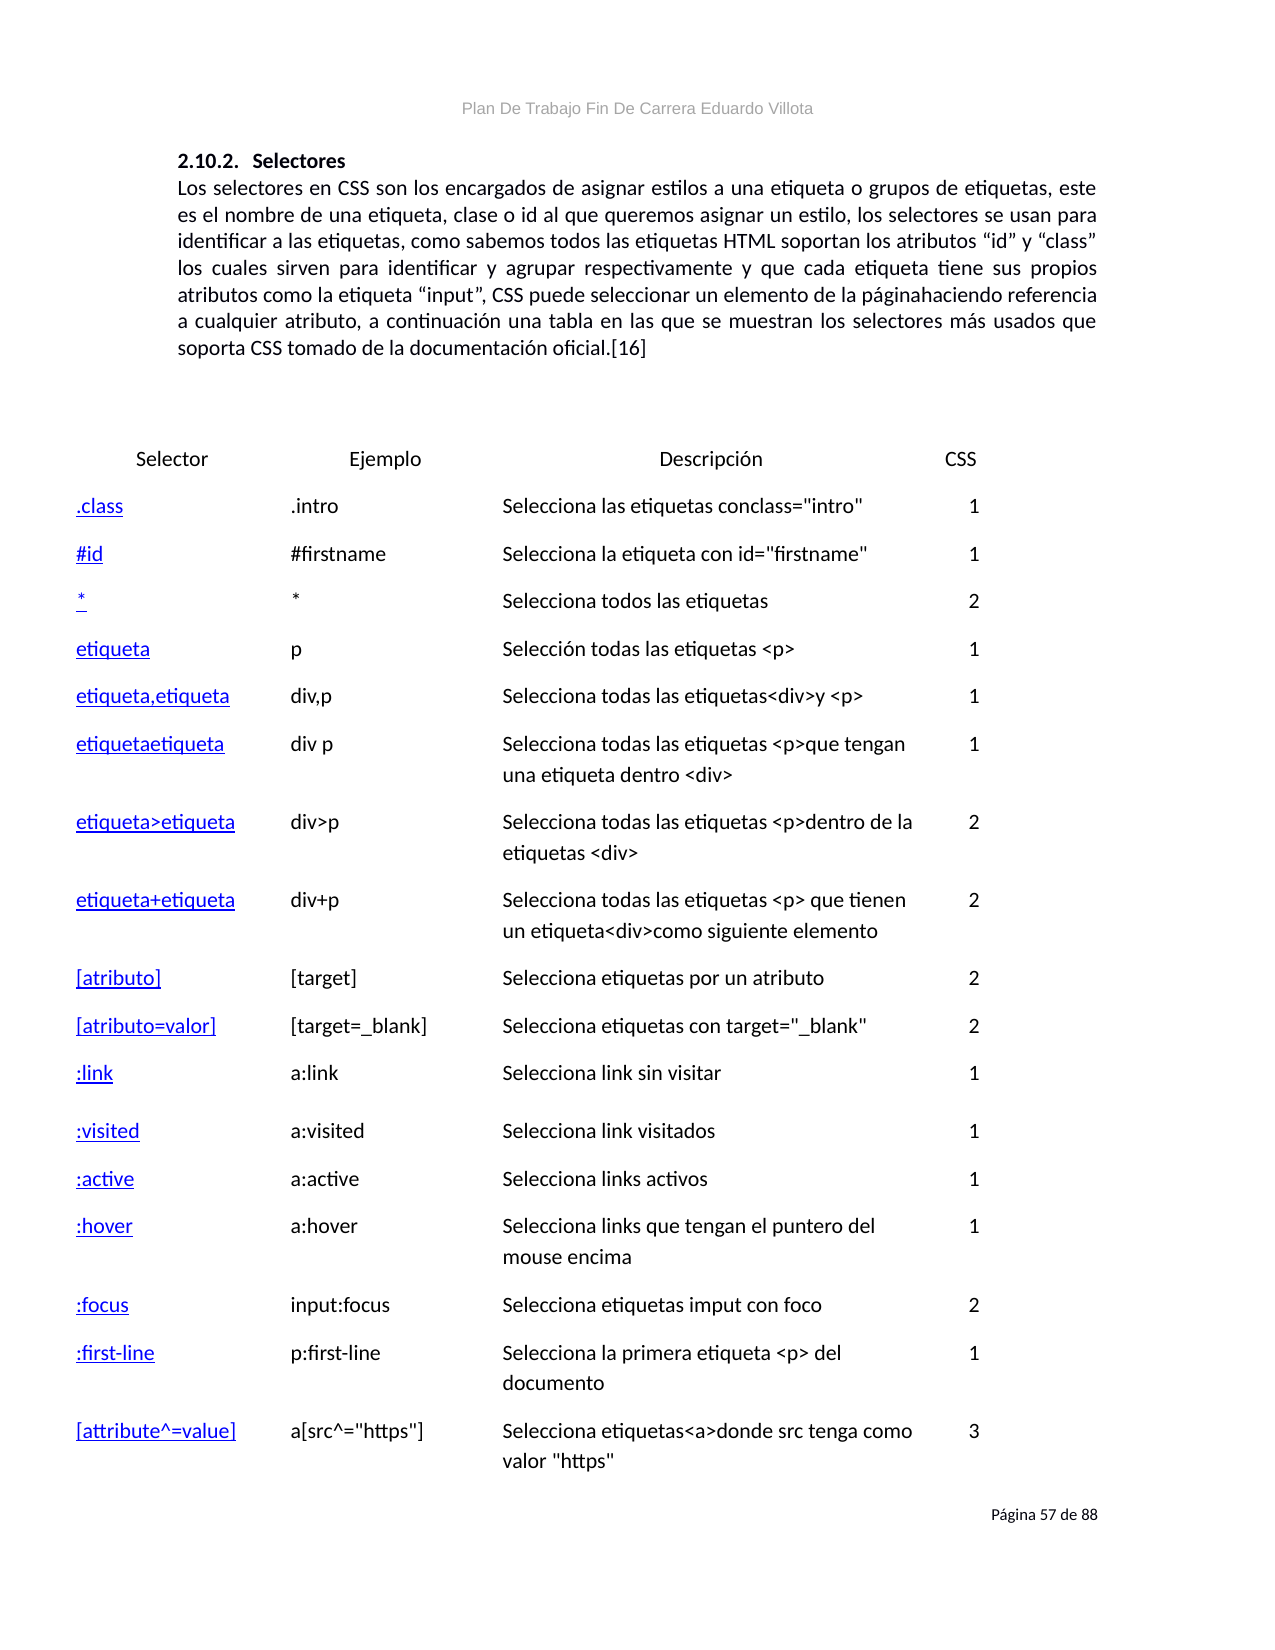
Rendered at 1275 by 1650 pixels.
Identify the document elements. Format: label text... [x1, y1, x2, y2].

table_cell Selecciona link sin visitar [491, 1060, 931, 1118]
table_cell #id [65, 540, 279, 588]
table_cell Selecciona todas las etiquetas<div>y <p> [491, 683, 931, 730]
table_cell Selecciona link visitados [491, 1118, 931, 1165]
table_cell Selecciona todos las etiquetas [491, 588, 931, 635]
table_cell Selecciona todas las etiquetas <p> que tienen un etiqueta<div>como siguiente elemento [491, 886, 931, 964]
table_cell .class [65, 493, 279, 540]
table_cell a:active [279, 1165, 491, 1213]
table_cell div>p [279, 808, 491, 886]
table_cell Selecciona etiquetas con target="_blank" [491, 1012, 931, 1059]
table_cell Selecciona etiquetas por un atributo [491, 965, 931, 1012]
table_cell :first-line [65, 1339, 279, 1417]
table_cell Selecciona las etiquetas conclass="intro" [491, 493, 931, 540]
table_cell 1 [931, 1060, 991, 1118]
table_cell Selecciona la primera etiqueta <p> del documento [491, 1339, 931, 1417]
table_header CSS [931, 445, 991, 493]
table_cell Selecciona todas las etiquetas <p>que tengan una etiqueta dentro <div> [491, 730, 931, 808]
table_cell 1 [931, 1339, 991, 1417]
table_cell etiqueta,etiqueta [65, 683, 279, 730]
table_cell div p [279, 730, 491, 808]
table_cell Selecciona etiquetas imput con foco [491, 1291, 931, 1339]
table_cell 2 [931, 1291, 991, 1339]
table_cell 2 [931, 1012, 991, 1059]
table_cell 1 [931, 493, 991, 540]
table_cell * [65, 588, 279, 635]
table_cell a[src^="https"] [279, 1417, 491, 1495]
table_cell Selecciona etiquetas<a>donde src tenga como valor "https" [491, 1417, 931, 1495]
table_cell 1 [931, 1165, 991, 1213]
table_cell a:link [279, 1060, 491, 1118]
text Los selectores en CSS son los encargados de asignar estilos a una etiqueta o grupos de etiquetas, este es el nombre de una etiqueta, clase o id al que queremos asignar un estilo, los selectores se usan para identificar a las etiquetas, como sabemos todos las etiquetas HTML soportan los atributos “id” y “class” los cuales sirven para identificar y agrupar respectivamente y que cada etiqueta tiene sus propios atributos como la etiqueta “input”, CSS puede seleccionar un elemento de la páginahaciendo referencia a cualquier atributo, a continuación una tabla en las que se muestran los selectores más usados que soporta CSS tomado de la documentación oficial.[16] [177, 174, 1098, 361]
table_cell 2 [931, 588, 991, 635]
text 2.10.2. Selectores [177, 148, 1098, 174]
table_cell :visited [65, 1118, 279, 1165]
table_cell 1 [931, 540, 991, 588]
table_cell Selecciona links activos [491, 1165, 931, 1213]
table_header Selector [65, 445, 279, 493]
table_cell :hover [65, 1213, 279, 1291]
table_cell 3 [931, 1417, 991, 1495]
table_cell [atributo=valor] [65, 1012, 279, 1059]
table_cell 1 [931, 1118, 991, 1165]
table_cell 2 [931, 808, 991, 886]
table_cell .intro [279, 493, 491, 540]
table_cell * [279, 588, 491, 635]
table_cell etiqueta>etiqueta [65, 808, 279, 886]
table_cell #firstname [279, 540, 491, 588]
table_cell input:focus [279, 1291, 491, 1339]
table_cell [attribute^=value] [65, 1417, 279, 1495]
table_cell 1 [931, 683, 991, 730]
table_cell [atributo] [65, 965, 279, 1012]
table_cell a:hover [279, 1213, 491, 1291]
table_cell 1 [931, 635, 991, 683]
table_cell 1 [931, 1213, 991, 1291]
table_cell :link [65, 1060, 279, 1118]
table_cell [target] [279, 965, 491, 1012]
table_cell div,p [279, 683, 491, 730]
table_cell 1 [931, 730, 991, 808]
table_cell div+p [279, 886, 491, 964]
table_cell Selecciona links que tengan el puntero del mouse encima [491, 1213, 931, 1291]
table_cell etiqueta [65, 635, 279, 683]
table_cell 2 [931, 886, 991, 964]
table_header Descripción [491, 445, 931, 493]
table_cell Selecciona la etiqueta con id="firstname" [491, 540, 931, 588]
table_cell etiquetaetiqueta [65, 730, 279, 808]
table_cell :focus [65, 1291, 279, 1339]
table_cell 2 [931, 965, 991, 1012]
table_cell Selección todas las etiquetas <p> [491, 635, 931, 683]
table_cell Selecciona todas las etiquetas <p>dentro de la etiquetas <div> [491, 808, 931, 886]
table_header Ejemplo [279, 445, 491, 493]
table_cell p:first-line [279, 1339, 491, 1417]
table_cell p [279, 635, 491, 683]
table_cell :active [65, 1165, 279, 1213]
table_cell a:visited [279, 1118, 491, 1165]
table_cell [target=_blank] [279, 1012, 491, 1059]
table_cell etiqueta+etiqueta [65, 886, 279, 964]
